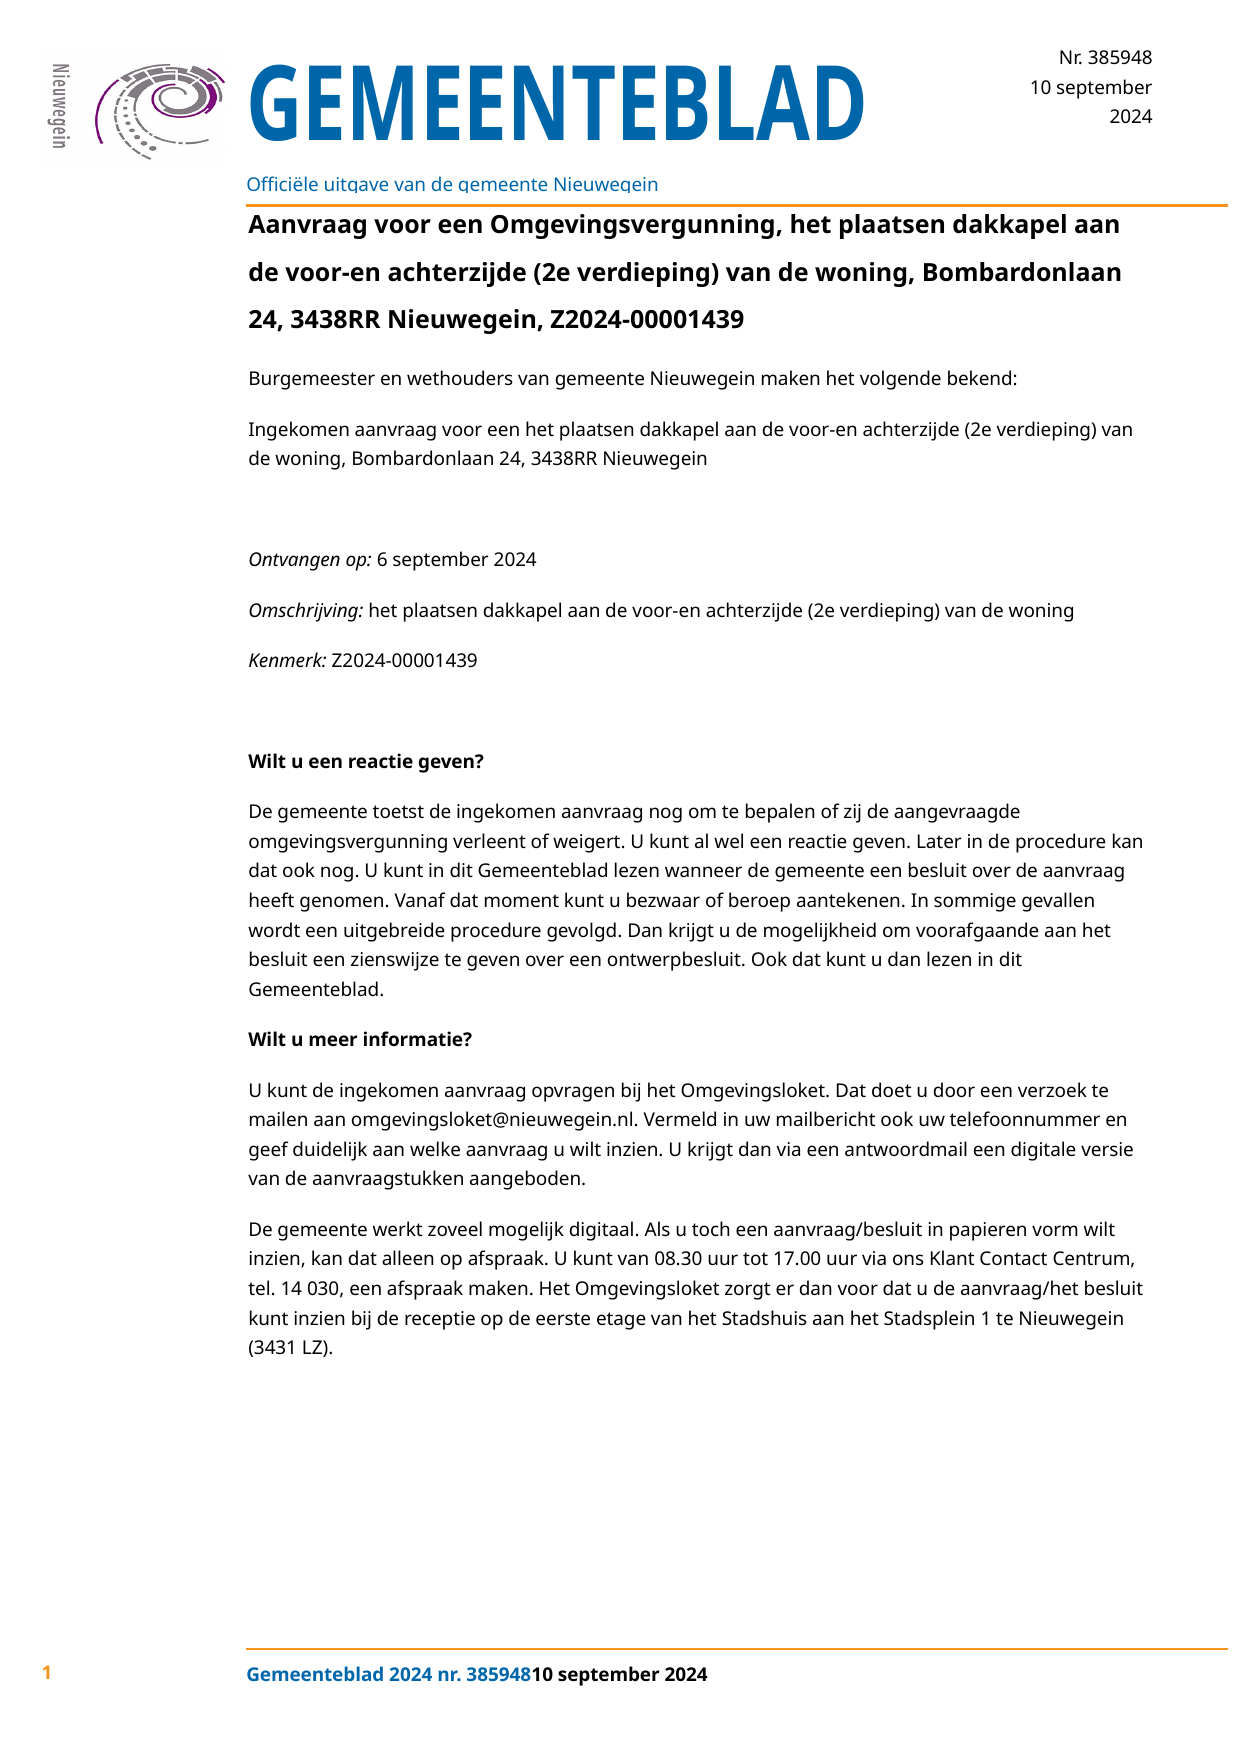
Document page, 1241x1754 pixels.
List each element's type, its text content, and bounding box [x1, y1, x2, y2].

text De gemeente toetst de ingekomen aanvraag nog om te bepalen of zij de aangevraagde omgevingsvergunning verleent of weigert. U kunt al wel een reactie geven. Later in de procedure kan dat ook nog. U kunt in dit Gemeenteblad lezen wanneer de gemeente een besluit over de aanvraag heeft genomen. Vanaf dat moment kunt u bezwaar of beroep aantekenen. In sommige gevallen wordt een uitgebreide procedure gevolgd. Dan krijgt u de mogelijkheid om voorafgaande aan het besluit een zienswijze te geven over een ontwerpbesluit. Ook dat kunt u dan lezen in dit Gemeenteblad. [248, 798, 1152, 1002]
text Omschrijving: het plaatsen dakkapel aan de voor-en achterzijde (2e verdieping) van de woning [248, 597, 1152, 622]
text Ontvangen op: 6 september 2024 [248, 546, 1152, 572]
text U kunt de ingekomen aanvraag opvragen bij het Omgevingsloket. Dat doet u door een verzoek te mailen aan omgevingsloket@nieuwegein.nl. Vermeld in uw mailbericht ook uw telefoonnummer en geef duidelijk aan welke aanvraag u wilt inzien. U krijgt dan via een antwoordmail een digitale versie van de aanvraagstukken aangeboden. [248, 1077, 1152, 1191]
text Ingekomen aanvraag voor een het plaatsen dakkapel aan de voor-en achterzijde (2e verdieping) van de woning, Bombardonlaan 24, 3438RR Nieuwegein [248, 416, 1152, 471]
picture [41, 47, 231, 172]
text Kenmerk: Z2024-00001439 [248, 647, 1152, 673]
text Wilt u meer informatie? [248, 1026, 1152, 1052]
text De gemeente werkt zoveel mogelijk digitaal. Als u toch een aanvraag/besluit in papieren vorm wilt inzien, kan dat alleen op afspraak. U kunt van 08.30 uur tot 17.00 uur via ons Klant Contact Centrum, tel. 14 030, een afspraak maken. Het Omgevingsloket zorgt er dan voor dat u de aanvraag/het besluit kunt inzien bij de receptie op de eerste etage van het Stadshuis aan het Stadsplein 1 te Nieuwegein (3431 LZ). [248, 1216, 1152, 1360]
text Wilt u een reactie geven? [248, 748, 1152, 774]
text Aanvraag voor een Omgevingsvergunning, het plaatsen dakkapel aan de voor-en achterzijde (2e verdieping) van de woning, Bombardonlaan 24, 3438RR Nieuwegein, Z2024-00001439 [248, 207, 1152, 336]
text Burgemeester en wethouders van gemeente Nieuwegein maken het volgende bekend: [248, 366, 1152, 391]
